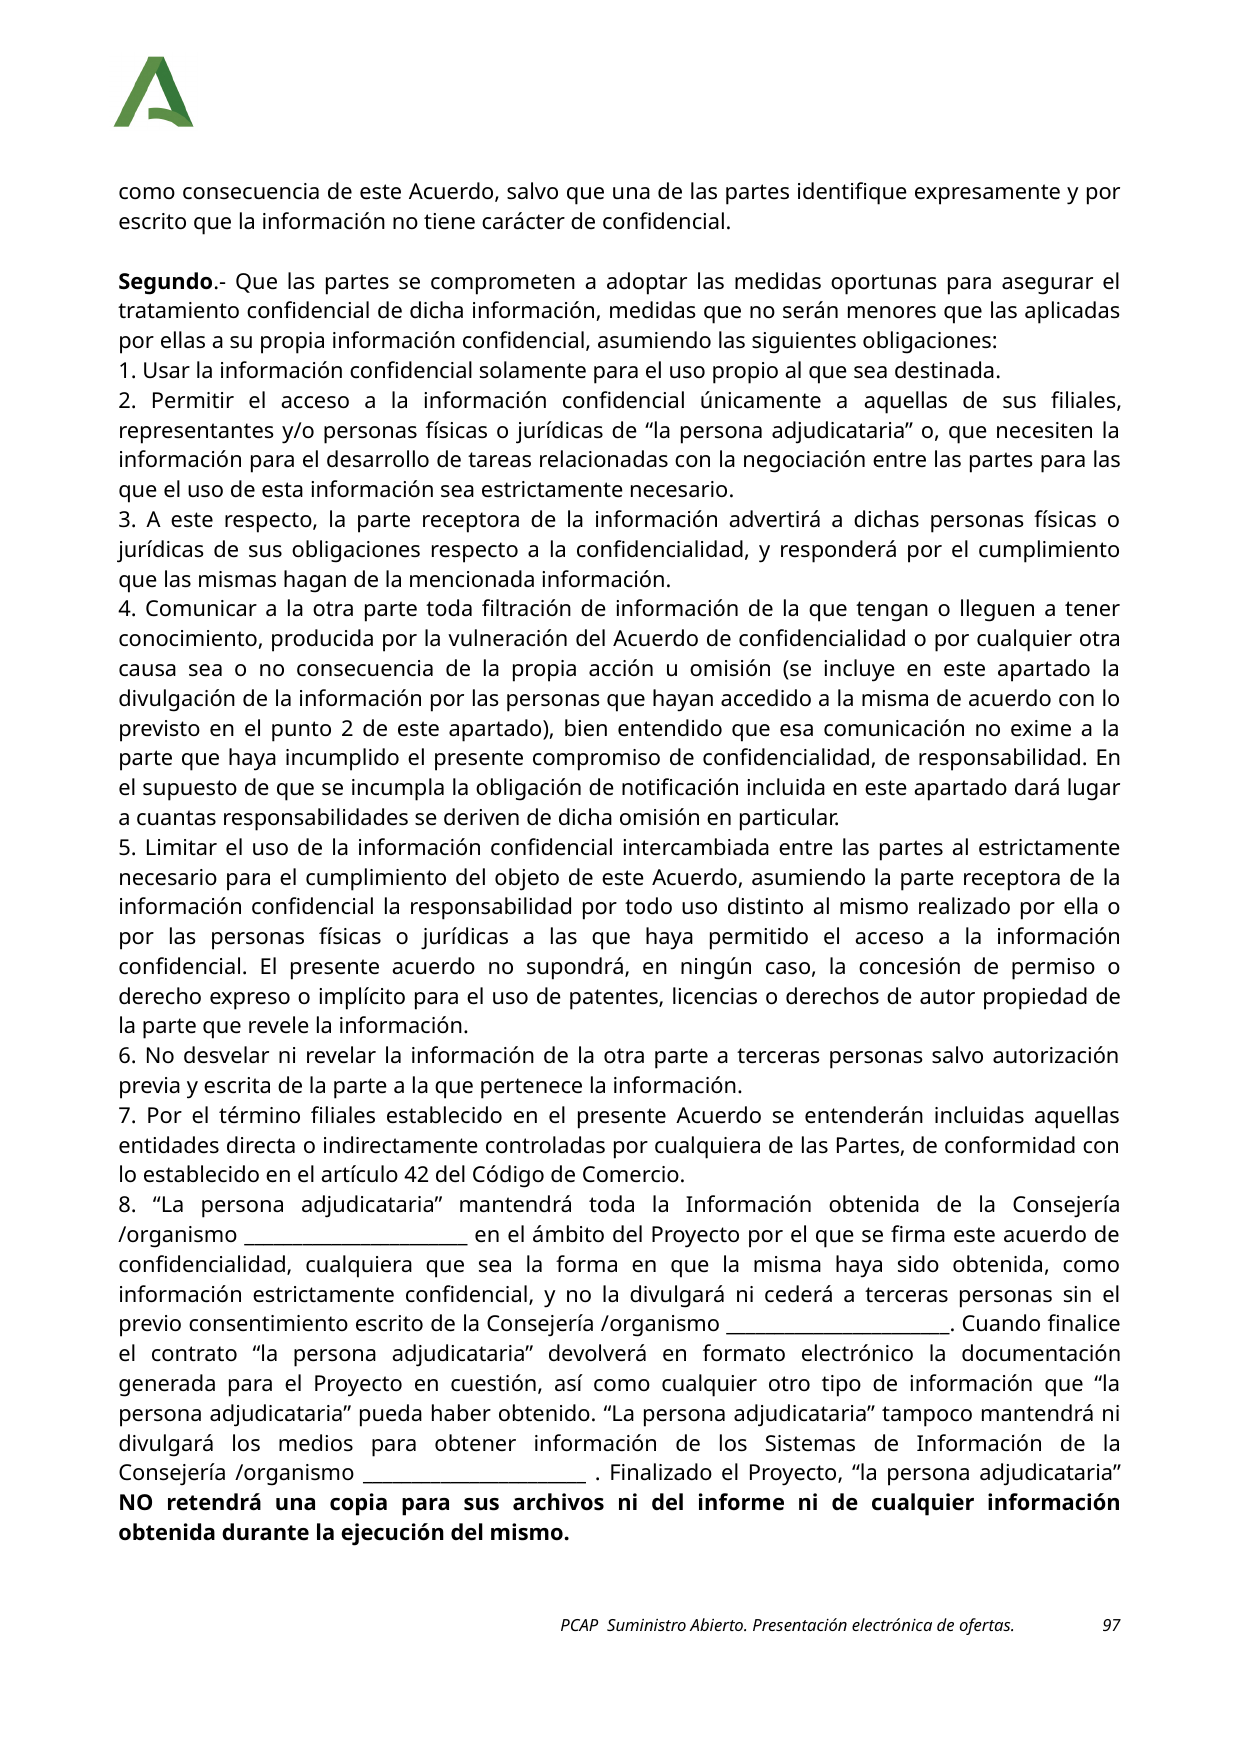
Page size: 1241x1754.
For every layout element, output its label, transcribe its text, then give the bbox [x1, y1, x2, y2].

text 2. Permitir el acceso a la información confidencial únicamente a aquellas de sus filiales, representantes y/o personas físicas o jurídicas de “la persona adjudicataria” o, que necesiten la información para el desarrollo de tareas relacionadas con la negociación entre las partes para las que el uso de esta información sea estrictamente necesario. [118, 385, 1122, 504]
text 4. Comunicar a la otra parte toda filtración de información de la que tengan o lleguen a tener conocimiento, producida por la vulneración del Acuerdo de confidencialidad o por cualquier otra causa sea o no consecuencia de la propia acción u omisión (se incluye en este apartado la divulgación de la información por las personas que hayan accedido a la misma de acuerdo con lo previsto en el punto 2 de este apartado), bien entendido que esa comunicación no exime a la parte que haya incumplido el presente compromiso de confidencialidad, de responsabilidad. En el supuesto de que se incumpla la obligación de notificación incluida en este apartado dará lugar a cuantas responsabilidades se deriven de dicha omisión en particular. [118, 593, 1122, 832]
text Segundo.- Que las partes se comprometen a adoptar las medidas oportunas para asegurar el tratamiento confidencial de dicha información, medidas que no serán menores que las aplicadas por ellas a su propia información confidencial, asumiendo las siguientes obligaciones: [118, 266, 1122, 355]
text 5. Limitar el uso de la información confidencial intercambiada entre las partes al estrictamente necesario para el cumplimiento del objeto de este Acuerdo, asumiendo la parte receptora de la información confidencial la responsabilidad por todo uso distinto al mismo realizado por ella o por las personas físicas o jurídicas a las que haya permitido el acceso a la información confidencial. El presente acuerdo no supondrá, en ningún caso, la concesión de permiso o derecho expreso o implícito para el uso de patentes, licencias o derechos de autor propiedad de la parte que revele la información. [118, 832, 1122, 1040]
text 1. Usar la información confidencial solamente para el uso propio al que sea destinada. [118, 355, 1122, 385]
text 7. Por el término filiales establecido en el presente Acuerdo se entenderán incluidas aquellas entidades directa o indirectamente controladas por cualquiera de las Partes, de conformidad con lo establecido en el artículo 42 del Código de Comercio. [118, 1100, 1122, 1189]
text 8. “La persona adjudicataria” mantendrá toda la Información obtenida de la Consejería /organismo _______________________ en el ámbito del Proyecto por el que se firma este acuerdo de confidencialidad, cualquiera que sea la forma en que la misma haya sido obtenida, como información estrictamente confidencial, y no la divulgará ni cederá a terceras personas sin el previo consentimiento escrito de la Consejería /organismo _______________________. Cuando finalice el contrato “la persona adjudicataria” devolverá en formato electrónico la documentación generada para el Proyecto en cuestión, así como cualquier otro tipo de información que “la persona adjudicataria” pueda haber obtenido. “La persona adjudicataria” tampoco mantendrá ni divulgará los medios para obtener información de los Sistemas de Información de la Consejería /organismo _______________________ . Finalizado el Proyecto, “la persona adjudicataria” NO retendrá una copia para sus archivos ni del informe ni de cualquier información obtenida durante la ejecución del mismo. [118, 1189, 1122, 1547]
text 6. No desvelar ni revelar la información de la otra parte a terceras personas salvo autorización previa y escrita de la parte a la que pertenece la información. [118, 1040, 1122, 1100]
picture [109, 52, 198, 131]
text como consecuencia de este Acuerdo, salvo que una de las partes identifique expresamente y por escrito que la información no tiene carácter de confidencial. [118, 176, 1122, 236]
text 3. A este respecto, la parte receptora de la información advertirá a dichas personas físicas o jurídicas de sus obligaciones respecto a la confidencialidad, y responderá por el cumplimiento que las mismas hagan de la mencionada información. [118, 504, 1122, 593]
